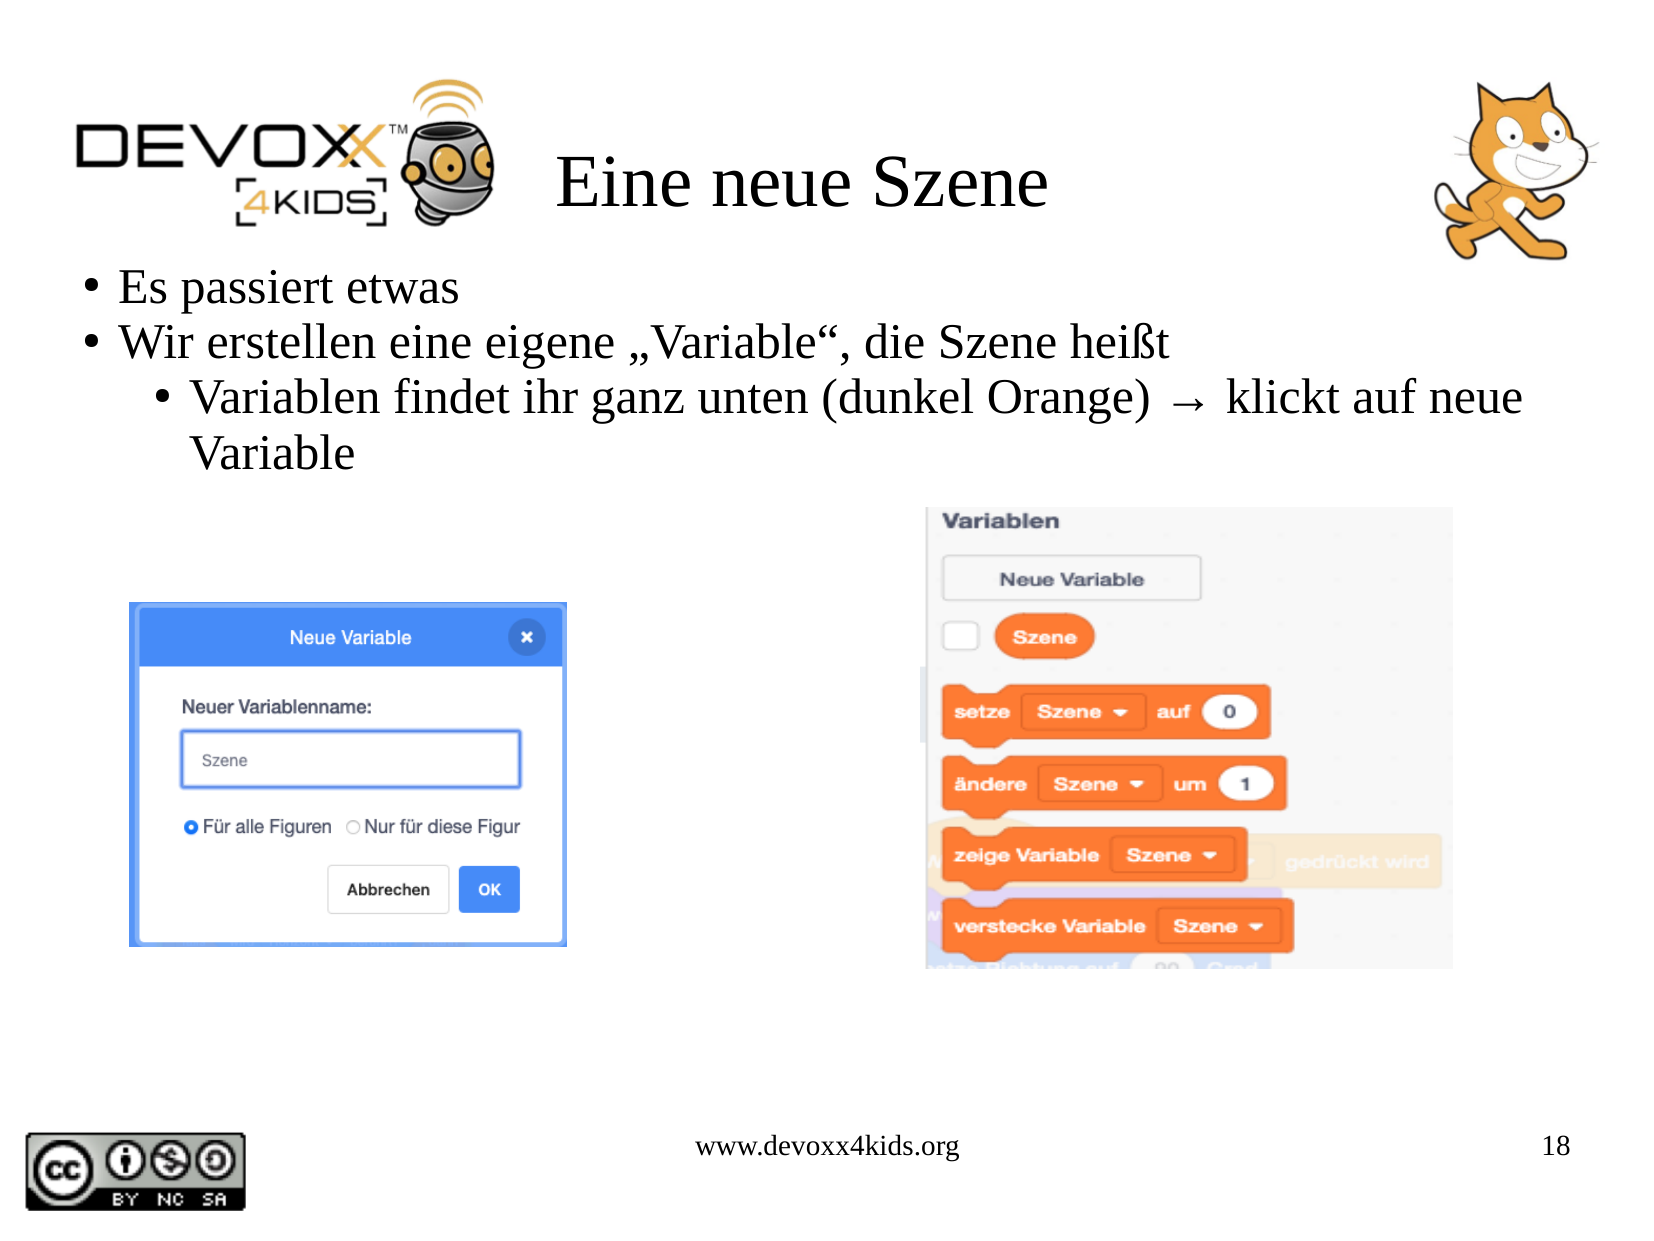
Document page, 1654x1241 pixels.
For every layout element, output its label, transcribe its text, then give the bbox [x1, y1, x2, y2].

picture [129, 602, 567, 947]
subtitle Es passiert etwas Wir erstellen eine eigene „Variable“, die Szene heißt Variablen findet ihr ganz unten (dunkel Orange) → klickt auf neue Variable [82, 259, 1571, 1193]
picture [35, 58, 511, 255]
title Eine neue Szene [555, 78, 1347, 259]
picture [14, 1121, 249, 1212]
picture [1431, 54, 1607, 272]
picture [920, 507, 1453, 969]
